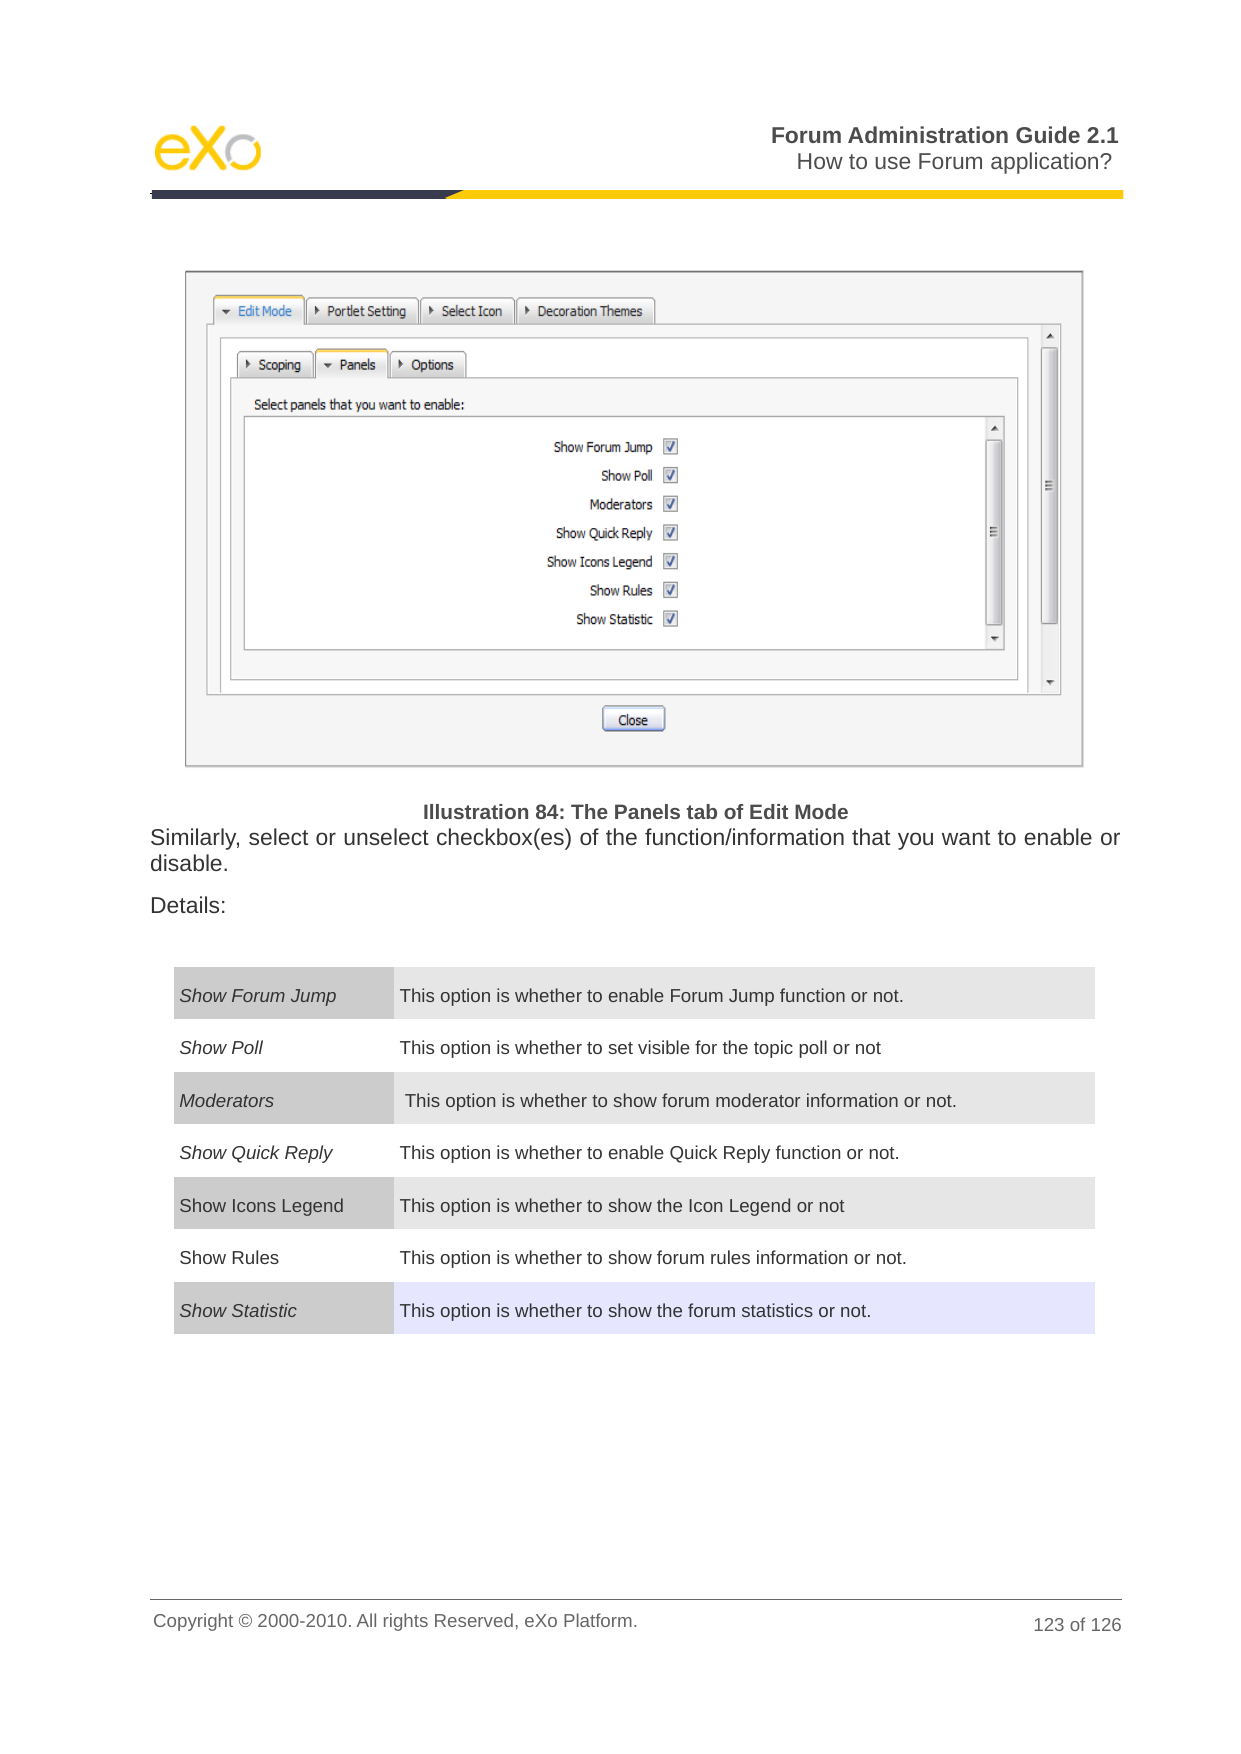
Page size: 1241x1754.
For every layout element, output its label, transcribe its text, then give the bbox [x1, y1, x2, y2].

table_cell This option is whether to show the Icon Legend or not [394, 1177, 1095, 1229]
table_cell This option is whether to show the forum statistics or not. [394, 1282, 1095, 1334]
table_cell Moderators [174, 1072, 394, 1124]
table_cell Show Quick Reply [174, 1125, 394, 1177]
table_header This option is whether to enable Forum Jump function or not. [394, 967, 1095, 1019]
table_cell This option is whether to set visible for the topic poll or not [394, 1020, 1095, 1072]
text Similarly, select or unselect checkbox(es) of the function/information that you want to enable or disable. [150, 798, 1122, 877]
table_cell This option is whether to enable Quick Reply function or not. [394, 1125, 1095, 1177]
table_header Show Forum Jump [174, 967, 394, 1019]
table_cell This option is whether to show forum moderator information or not. [394, 1072, 1095, 1124]
table_cell Show Statistic [174, 1282, 394, 1334]
table_cell This option is whether to show forum rules information or not. [394, 1230, 1095, 1282]
table_cell Show Rules [174, 1230, 394, 1282]
picture [185, 270, 1085, 769]
table_cell Show Poll [174, 1020, 394, 1072]
text Details: [150, 892, 1122, 918]
picture [151, 190, 1124, 199]
text Illustration 86: The Panels tab of Edit Mode [167, 798, 1104, 824]
picture [155, 125, 262, 171]
table_cell Show Icons Legend [174, 1177, 394, 1229]
